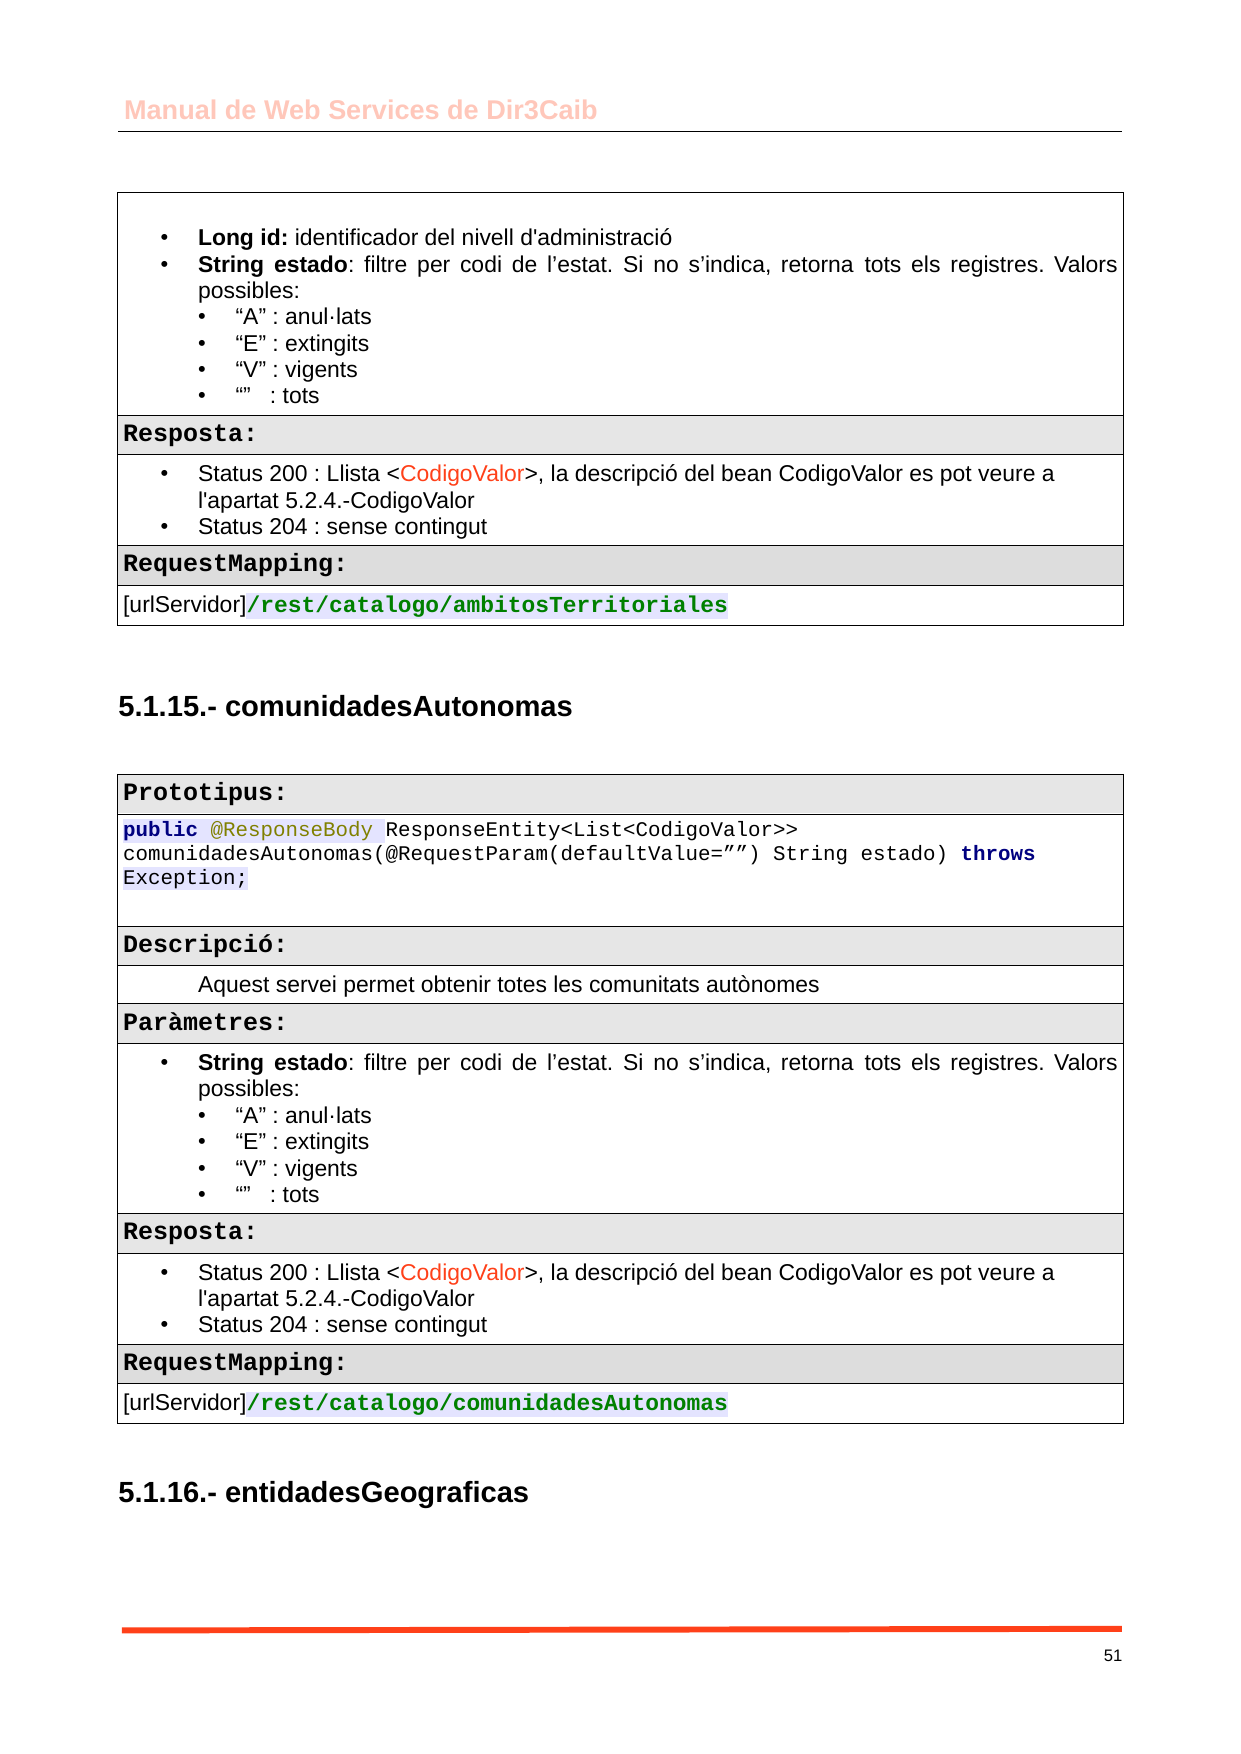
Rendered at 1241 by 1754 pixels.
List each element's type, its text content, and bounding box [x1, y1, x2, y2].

table_header Prototipus: [118, 775, 1123, 813]
table_cell Resposta: [118, 416, 1123, 454]
subtitle comunidadesAutonomas [118, 689, 1122, 722]
table_cell Paràmetres: [118, 1004, 1123, 1043]
table_cell Resposta: [118, 1214, 1123, 1253]
table_cell String estado: filtre per codi de l’estat. Si no s’indica, retorna tots els registres. Valors possibles: “A” : anul·lats “E” : extingits “V” : vigents “” : tots [118, 1044, 1123, 1213]
table_cell Aquest servei permet obtenir totes les comunitats autònomes [118, 966, 1123, 1003]
table_cell Descripció: [118, 927, 1123, 965]
table_cell [urlServidor]/rest/catalogo/comunidadesAutonomas [118, 1384, 1123, 1423]
table_cell Long id: identificador del nivell d'administració String estado: filtre per codi de l’estat. Si no s’indica, retorna tots els registres. Valors possibles: “A” : anul·lats “E” : extingits “V” : vigents “” : tots [118, 193, 1123, 414]
table_cell RequestMapping: [118, 1345, 1123, 1383]
table_cell RequestMapping: [118, 546, 1123, 585]
table_cell Status 200 : Llista <CodigoValor>, la descripció del bean CodigoValor es pot veure a l'apartat 5.2.4.-CodigoValor Status 204 : sense contingut [118, 455, 1123, 545]
table_cell public @ResponseBody ResponseEntity<List<CodigoValor>> comunidadesAutonomas(@RequestParam(defaultValue=””) String estado) throws Exception; [118, 815, 1123, 926]
table_cell Status 200 : Llista <CodigoValor>, la descripció del bean CodigoValor es pot veure a l'apartat 5.2.4.-CodigoValor Status 204 : sense contingut [118, 1254, 1123, 1343]
subtitle entidadesGeograficas [118, 1475, 1122, 1508]
table_cell [urlServidor]/rest/catalogo/ambitosTerritoriales [118, 586, 1123, 625]
